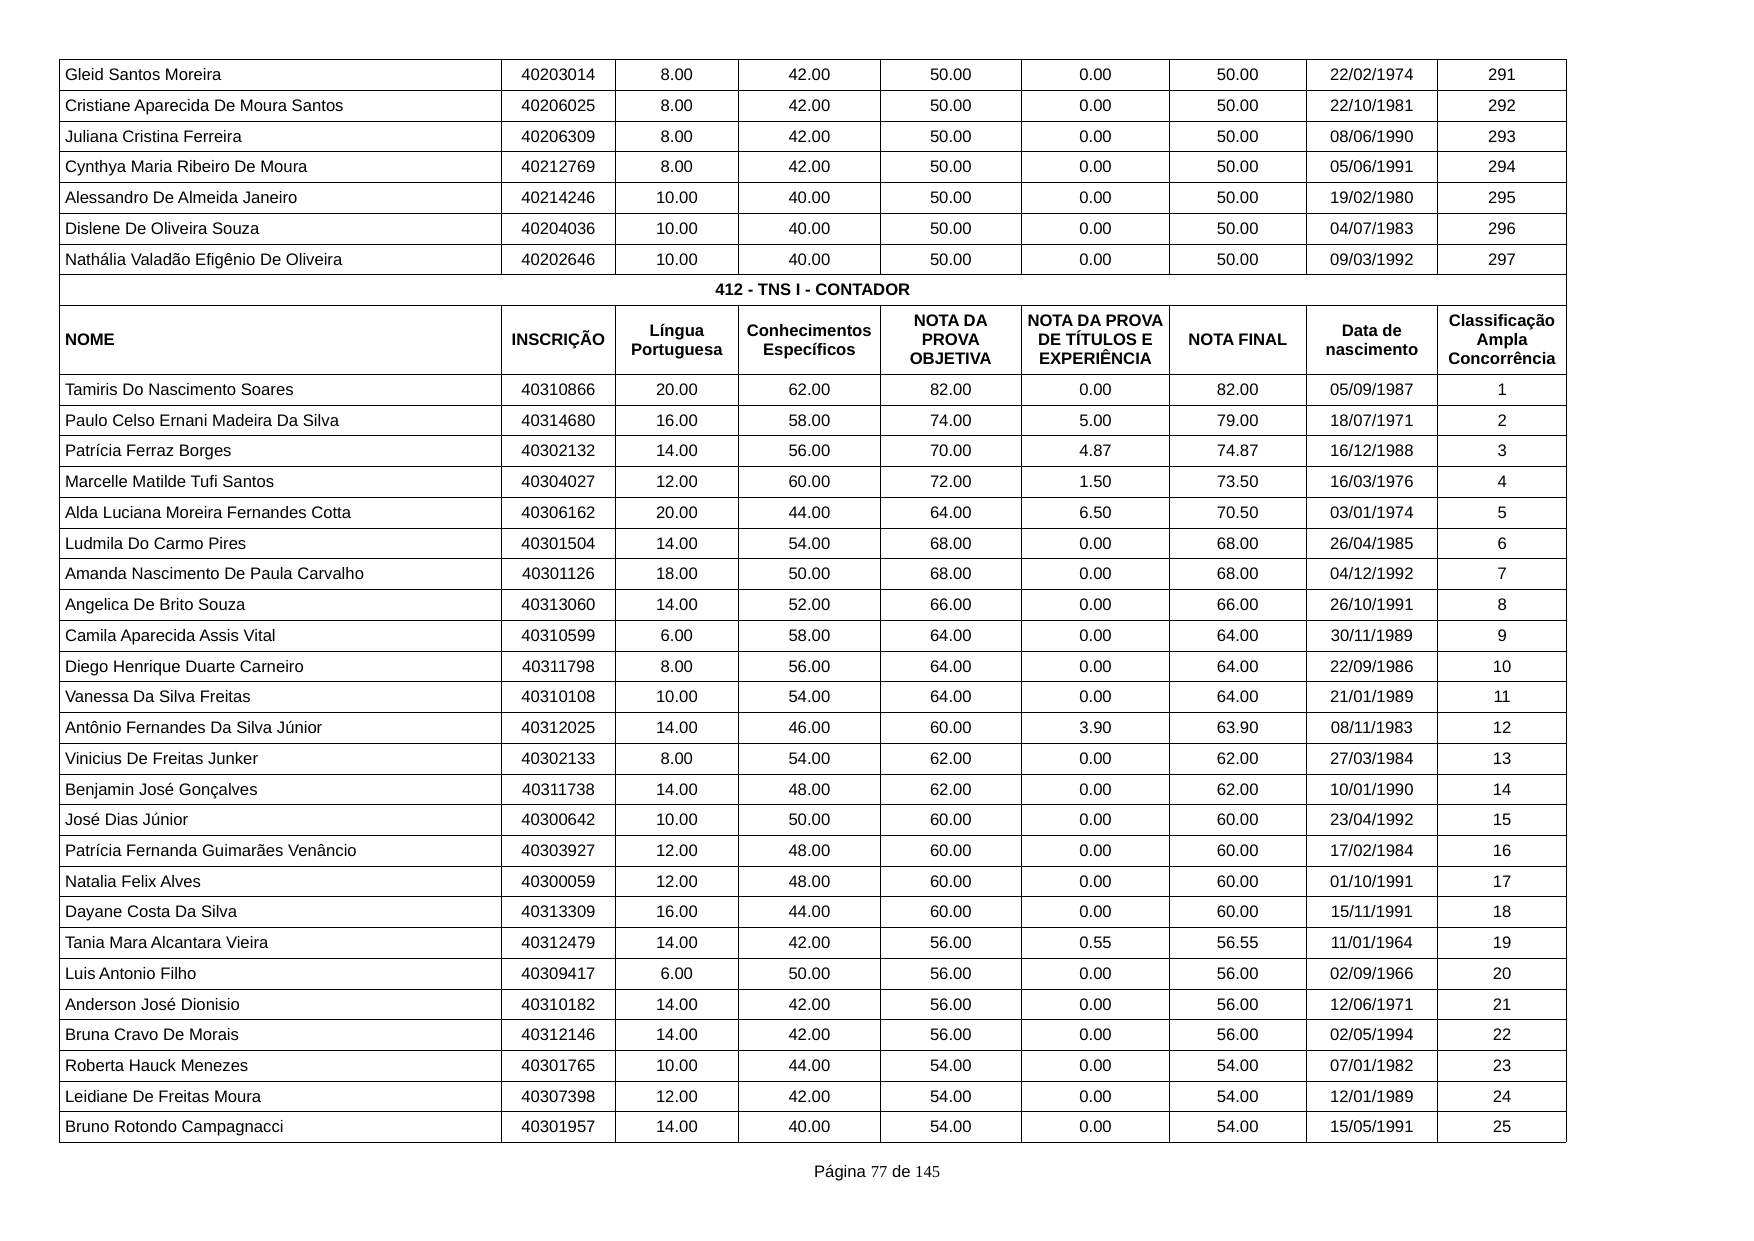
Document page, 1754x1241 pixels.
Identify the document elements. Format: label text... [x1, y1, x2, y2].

table_cell 70.00 [881, 436, 1021, 466]
table_cell 40313309 [502, 897, 615, 927]
table_cell 50.00 [1170, 214, 1306, 243]
table_cell 56.00 [881, 928, 1021, 958]
table_cell [1567, 743, 1696, 773]
table_cell 44.00 [739, 1051, 880, 1081]
table_cell 54.00 [1170, 1082, 1306, 1111]
table_cell Conhecimentos Específicos [739, 306, 880, 374]
table_cell 62.00 [1170, 744, 1306, 773]
table_cell 40313060 [502, 590, 615, 620]
table_cell 60.00 [881, 805, 1021, 835]
table_cell 8.00 [616, 744, 738, 773]
table_cell 60.00 [1170, 836, 1306, 866]
table_cell [1567, 927, 1696, 958]
table_cell 18 [1438, 897, 1566, 927]
table_cell Angelica De Brito Souza [60, 590, 501, 620]
table_cell 27/03/1984 [1307, 744, 1437, 773]
table_cell 50.00 [1170, 60, 1306, 90]
table_cell 10.00 [616, 1051, 738, 1081]
table_cell 48.00 [739, 836, 880, 866]
table_cell 16 [1438, 836, 1566, 866]
table_cell 12/01/1989 [1307, 1082, 1437, 1111]
table_cell 26/10/1991 [1307, 590, 1437, 620]
table_cell 40301957 [502, 1112, 615, 1142]
table_cell 14.00 [616, 529, 738, 558]
table_cell [1567, 497, 1696, 528]
table_cell 62.00 [881, 775, 1021, 804]
table_cell Benjamin José Gonçalves [60, 775, 501, 804]
table_cell Luis Antonio Filho [60, 959, 501, 988]
table_cell 54.00 [739, 529, 880, 558]
table_cell [1567, 558, 1696, 589]
table_cell 0.00 [1022, 836, 1169, 866]
table_cell Tamiris Do Nascimento Soares [60, 375, 501, 405]
table_cell 16.00 [616, 897, 738, 927]
table_cell 0.55 [1022, 928, 1169, 958]
table_cell 6.00 [616, 621, 738, 651]
table_cell 4 [1438, 467, 1566, 497]
table_cell 14.00 [616, 436, 738, 466]
table_cell 48.00 [739, 775, 880, 804]
table_cell 40300642 [502, 805, 615, 835]
table_cell 44.00 [739, 498, 880, 528]
table_cell [1567, 466, 1696, 497]
table_cell 0.00 [1022, 1020, 1169, 1050]
table_cell [1567, 896, 1696, 927]
table_cell 0.00 [1022, 183, 1169, 213]
table_cell 10.00 [616, 682, 738, 712]
table_cell 18.00 [616, 559, 738, 589]
table_cell 74.00 [881, 406, 1021, 435]
table_cell 40314680 [502, 406, 615, 435]
table_cell 68.00 [1170, 559, 1306, 589]
table_cell [1567, 1050, 1696, 1081]
table_cell 48.00 [739, 867, 880, 896]
table_cell 79.00 [1170, 406, 1306, 435]
table_cell [1567, 59, 1696, 90]
table_cell 40302132 [502, 436, 615, 466]
table_cell [1567, 405, 1696, 435]
table_cell [1567, 121, 1696, 151]
table_cell 56.00 [1170, 959, 1306, 988]
table_cell Língua Portuguesa [616, 306, 738, 374]
table_cell 40301504 [502, 529, 615, 558]
table_cell 40309417 [502, 959, 615, 988]
table_cell 82.00 [881, 375, 1021, 405]
table_cell 12.00 [616, 1082, 738, 1111]
table_cell Alda Luciana Moreira Fernandes Cotta [60, 498, 501, 528]
table_cell 40312146 [502, 1020, 615, 1050]
table_cell 6.00 [616, 959, 738, 988]
table_cell Patrícia Ferraz Borges [60, 436, 501, 466]
table_cell 64.00 [881, 682, 1021, 712]
table_cell 0.00 [1022, 867, 1169, 896]
table_cell 40312479 [502, 928, 615, 958]
table_cell 68.00 [881, 559, 1021, 589]
table_cell 293 [1438, 122, 1566, 151]
table_cell 56.00 [881, 959, 1021, 988]
table_cell 40.00 [739, 214, 880, 243]
table_cell 50.00 [881, 245, 1021, 274]
table_cell 56.00 [739, 436, 880, 466]
table_cell 8.00 [616, 122, 738, 151]
table_cell 0.00 [1022, 744, 1169, 773]
table_cell Leidiane De Freitas Moura [60, 1082, 501, 1111]
table_cell 56.00 [881, 990, 1021, 1019]
table_cell 42.00 [739, 990, 880, 1019]
table_cell 58.00 [739, 406, 880, 435]
table_cell 42.00 [739, 60, 880, 90]
table_cell 14.00 [616, 928, 738, 958]
table_cell Diego Henrique Duarte Carneiro [60, 652, 501, 681]
table_cell 0.00 [1022, 375, 1169, 405]
table_cell 64.00 [881, 652, 1021, 681]
table_cell 42.00 [739, 1082, 880, 1111]
table_cell INSCRIÇÃO [502, 306, 615, 374]
table_cell [1567, 213, 1696, 243]
table_cell 50.00 [881, 91, 1021, 121]
table_cell 60.00 [881, 897, 1021, 927]
table_cell José Dias Júnior [60, 805, 501, 835]
table_cell 6.50 [1022, 498, 1169, 528]
table_cell 40.00 [739, 1112, 880, 1142]
table_cell 40203014 [502, 60, 615, 90]
table_cell 16/12/1988 [1307, 436, 1437, 466]
table_cell 46.00 [739, 713, 880, 743]
table_cell 72.00 [881, 467, 1021, 497]
table_cell 54.00 [881, 1112, 1021, 1142]
table_cell 66.00 [881, 590, 1021, 620]
table_cell [1567, 1019, 1696, 1050]
table_cell 12.00 [616, 467, 738, 497]
table_cell 40310866 [502, 375, 615, 405]
table_cell Anderson José Dionisio [60, 990, 501, 1019]
table_cell 60.00 [1170, 867, 1306, 896]
table_cell 52.00 [739, 590, 880, 620]
table_cell 50.00 [881, 60, 1021, 90]
table_cell 15/11/1991 [1307, 897, 1437, 927]
table_cell 8.00 [616, 91, 738, 121]
table_cell 10/01/1990 [1307, 775, 1437, 804]
table_cell 19 [1438, 928, 1566, 958]
table_cell [1567, 244, 1696, 274]
table_cell 12 [1438, 713, 1566, 743]
table_cell 50.00 [1170, 183, 1306, 213]
table_cell 56.00 [1170, 1020, 1306, 1050]
table_cell 8.00 [616, 652, 738, 681]
table_cell 5.00 [1022, 406, 1169, 435]
table_cell 0.00 [1022, 1082, 1169, 1111]
table_cell 14.00 [616, 713, 738, 743]
table_cell 17 [1438, 867, 1566, 896]
table_cell 64.00 [1170, 652, 1306, 681]
table_cell Amanda Nascimento De Paula Carvalho [60, 559, 501, 589]
table_cell 40212769 [502, 152, 615, 182]
table_cell 60.00 [1170, 897, 1306, 927]
table_cell [1567, 681, 1696, 712]
table_cell 23/04/1992 [1307, 805, 1437, 835]
table_cell 2 [1438, 406, 1566, 435]
table_cell [1567, 804, 1696, 835]
table_cell 14.00 [616, 775, 738, 804]
table_cell Natalia Felix Alves [60, 867, 501, 896]
table_cell 0.00 [1022, 245, 1169, 274]
table_cell 40301126 [502, 559, 615, 589]
table_cell 50.00 [881, 214, 1021, 243]
table_cell 02/05/1994 [1307, 1020, 1437, 1050]
table_cell Classificação Ampla Concorrência [1438, 306, 1566, 374]
table_cell Gleid Santos Moreira [60, 60, 501, 90]
table_cell Vanessa Da Silva Freitas [60, 682, 501, 712]
table_cell 66.00 [1170, 590, 1306, 620]
table_cell Nathália Valadão Efigênio De Oliveira [60, 245, 501, 274]
table_cell 56.00 [1170, 990, 1306, 1019]
table_cell [1567, 651, 1696, 681]
table_cell 0.00 [1022, 805, 1169, 835]
table_cell 05/06/1991 [1307, 152, 1437, 182]
table_cell 58.00 [739, 621, 880, 651]
table_cell Tania Mara Alcantara Vieira [60, 928, 501, 958]
table_cell 3.90 [1022, 713, 1169, 743]
table_cell 04/12/1992 [1307, 559, 1437, 589]
table_cell 74.87 [1170, 436, 1306, 466]
table_cell 42.00 [739, 1020, 880, 1050]
table_cell 40206309 [502, 122, 615, 151]
table_cell Dislene De Oliveira Souza [60, 214, 501, 243]
table_cell 10 [1438, 652, 1566, 681]
table_cell 64.00 [881, 621, 1021, 651]
table_cell 20.00 [616, 375, 738, 405]
table_cell 14.00 [616, 590, 738, 620]
table_cell 15 [1438, 805, 1566, 835]
table_cell 40311738 [502, 775, 615, 804]
table_cell 20.00 [616, 498, 738, 528]
table_cell 4.87 [1022, 436, 1169, 466]
table_cell 14.00 [616, 1020, 738, 1050]
table_cell Vinicius De Freitas Junker [60, 744, 501, 773]
table_cell [1567, 151, 1696, 182]
table_cell 56.00 [881, 1020, 1021, 1050]
table_cell 22 [1438, 1020, 1566, 1050]
table_cell 40311798 [502, 652, 615, 681]
table_cell 64.00 [1170, 621, 1306, 651]
table_cell 19/02/1980 [1307, 183, 1437, 213]
table_cell 60.00 [881, 867, 1021, 896]
table_cell 7 [1438, 559, 1566, 589]
table_cell 22/02/1974 [1307, 60, 1437, 90]
table_cell 44.00 [739, 897, 880, 927]
table_cell 40303927 [502, 836, 615, 866]
table_cell 15/05/1991 [1307, 1112, 1437, 1142]
table_cell 40.00 [739, 183, 880, 213]
table_cell 42.00 [739, 91, 880, 121]
table_cell 40304027 [502, 467, 615, 497]
table_cell NOTA DA PROVA OBJETIVA [881, 306, 1021, 374]
table_cell 54.00 [739, 682, 880, 712]
table_cell 16.00 [616, 406, 738, 435]
table_cell Patrícia Fernanda Guimarães Venâncio [60, 836, 501, 866]
table_cell [1567, 1081, 1696, 1111]
table_cell 0.00 [1022, 1051, 1169, 1081]
table_cell 14 [1438, 775, 1566, 804]
table_cell 22/10/1981 [1307, 91, 1437, 121]
table_cell [1567, 989, 1696, 1019]
table_cell 70.50 [1170, 498, 1306, 528]
table_cell Data de nascimento [1307, 306, 1437, 374]
table_cell 23 [1438, 1051, 1566, 1081]
table_cell 296 [1438, 214, 1566, 243]
table_cell 62.00 [739, 375, 880, 405]
table_cell 0.00 [1022, 990, 1169, 1019]
table_cell 62.00 [881, 744, 1021, 773]
table_cell 50.00 [881, 183, 1021, 213]
table_cell 8.00 [616, 60, 738, 90]
table_cell 1 [1438, 375, 1566, 405]
table_cell 60.00 [1170, 805, 1306, 835]
table_cell 08/06/1990 [1307, 122, 1437, 151]
table_cell 50.00 [1170, 152, 1306, 182]
table_cell Juliana Cristina Ferreira [60, 122, 501, 151]
table_cell 54.00 [739, 744, 880, 773]
table_cell 40202646 [502, 245, 615, 274]
table_cell 68.00 [1170, 529, 1306, 558]
table_cell 40.00 [739, 245, 880, 274]
table_cell 56.00 [739, 652, 880, 681]
table_cell 0.00 [1022, 152, 1169, 182]
table_cell 56.55 [1170, 928, 1306, 958]
table_cell 0.00 [1022, 652, 1169, 681]
table_cell 08/11/1983 [1307, 713, 1437, 743]
table_cell NOTA FINAL [1170, 306, 1306, 374]
table_cell NOME [60, 306, 501, 374]
table_cell 40310599 [502, 621, 615, 651]
table_cell 54.00 [881, 1082, 1021, 1111]
table_cell Marcelle Matilde Tufi Santos [60, 467, 501, 497]
table_cell 14.00 [616, 990, 738, 1019]
table_cell 64.00 [881, 498, 1021, 528]
table_cell 03/01/1974 [1307, 498, 1437, 528]
table_cell 291 [1438, 60, 1566, 90]
table_cell 04/07/1983 [1307, 214, 1437, 243]
table_cell 12.00 [616, 867, 738, 896]
table_cell [1567, 528, 1696, 558]
table_cell Bruno Rotondo Campagnacci [60, 1112, 501, 1142]
table_cell 10.00 [616, 183, 738, 213]
table_cell 50.00 [739, 559, 880, 589]
table_cell 0.00 [1022, 91, 1169, 121]
table_cell 50.00 [1170, 245, 1306, 274]
table_cell 40300059 [502, 867, 615, 896]
table_cell 0.00 [1022, 959, 1169, 988]
table_cell Dayane Costa Da Silva [60, 897, 501, 927]
table_cell 73.50 [1170, 467, 1306, 497]
table_cell 62.00 [1170, 775, 1306, 804]
table_cell 60.00 [881, 836, 1021, 866]
table_cell 40214246 [502, 183, 615, 213]
table_cell 40310182 [502, 990, 615, 1019]
table_cell [1567, 712, 1696, 743]
table_cell 0.00 [1022, 1112, 1169, 1142]
table_cell 21/01/1989 [1307, 682, 1437, 712]
table_cell 40307398 [502, 1082, 615, 1111]
table_cell 14.00 [616, 1112, 738, 1142]
table_cell 11/01/1964 [1307, 928, 1437, 958]
table_cell [1567, 435, 1696, 466]
table_cell 40302133 [502, 744, 615, 773]
table_cell 50.00 [739, 805, 880, 835]
table_cell Cynthya Maria Ribeiro De Moura [60, 152, 501, 182]
table_cell 50.00 [1170, 91, 1306, 121]
table_cell [1567, 589, 1696, 620]
table_cell 5 [1438, 498, 1566, 528]
table_cell 3 [1438, 436, 1566, 466]
table_cell Cristiane Aparecida De Moura Santos [60, 91, 501, 121]
table_cell 40206025 [502, 91, 615, 121]
table_cell 6 [1438, 529, 1566, 558]
table_cell 60.00 [739, 467, 880, 497]
table_cell 18/07/1971 [1307, 406, 1437, 435]
table_cell 16/03/1976 [1307, 467, 1437, 497]
table_cell Alessandro De Almeida Janeiro [60, 183, 501, 213]
table_cell 42.00 [739, 152, 880, 182]
table_cell 292 [1438, 91, 1566, 121]
table_cell 64.00 [1170, 682, 1306, 712]
table_cell 01/10/1991 [1307, 867, 1437, 896]
table_cell 54.00 [1170, 1112, 1306, 1142]
table_cell 0.00 [1022, 775, 1169, 804]
table_cell 12.00 [616, 836, 738, 866]
table_cell 26/04/1985 [1307, 529, 1437, 558]
table_cell NOTA DA PROVA DE TÍTULOS E EXPERIÊNCIA [1022, 306, 1169, 374]
table_cell 0.00 [1022, 559, 1169, 589]
table_cell 20 [1438, 959, 1566, 988]
table_cell 54.00 [1170, 1051, 1306, 1081]
table_cell [1567, 274, 1696, 305]
table_cell 8.00 [616, 152, 738, 182]
table_cell 8 [1438, 590, 1566, 620]
table_cell [1567, 958, 1696, 988]
table_cell 02/09/1966 [1307, 959, 1437, 988]
table_cell Antônio Fernandes Da Silva Júnior [60, 713, 501, 743]
table_cell 0.00 [1022, 60, 1169, 90]
table_cell [1567, 835, 1696, 866]
table_cell 40204036 [502, 214, 615, 243]
table_cell Roberta Hauck Menezes [60, 1051, 501, 1081]
table_cell 63.90 [1170, 713, 1306, 743]
table_cell [1567, 374, 1696, 405]
table_cell 9 [1438, 621, 1566, 651]
table_cell 30/11/1989 [1307, 621, 1437, 651]
table_cell Ludmila Do Carmo Pires [60, 529, 501, 558]
table_cell 12/06/1971 [1307, 990, 1437, 1019]
table_cell 21 [1438, 990, 1566, 1019]
table_cell 50.00 [739, 959, 880, 988]
table_cell 25 [1438, 1112, 1566, 1142]
table_cell 0.00 [1022, 214, 1169, 243]
table_cell 10.00 [616, 214, 738, 243]
table_cell 295 [1438, 183, 1566, 213]
table_cell Camila Aparecida Assis Vital [60, 621, 501, 651]
table_cell 22/09/1986 [1307, 652, 1437, 681]
table_cell 40312025 [502, 713, 615, 743]
table_cell 05/09/1987 [1307, 375, 1437, 405]
table_cell 50.00 [881, 122, 1021, 151]
table_cell 0.00 [1022, 590, 1169, 620]
table_cell 24 [1438, 1082, 1566, 1111]
table_cell 82.00 [1170, 375, 1306, 405]
table_cell 42.00 [739, 928, 880, 958]
table_cell 0.00 [1022, 682, 1169, 712]
table_cell [1567, 866, 1696, 896]
table_cell 54.00 [881, 1051, 1021, 1081]
table_cell Paulo Celso Ernani Madeira Da Silva [60, 406, 501, 435]
table_cell 50.00 [1170, 122, 1306, 151]
table_cell [1567, 774, 1696, 804]
table_cell 40310108 [502, 682, 615, 712]
table_cell 10.00 [616, 805, 738, 835]
table_cell 0.00 [1022, 621, 1169, 651]
table_cell 1.50 [1022, 467, 1169, 497]
table_cell [1567, 1111, 1696, 1142]
table_cell 11 [1438, 682, 1566, 712]
table_cell 294 [1438, 152, 1566, 182]
table_cell 0.00 [1022, 122, 1169, 151]
table_cell 40306162 [502, 498, 615, 528]
table_cell 42.00 [739, 122, 880, 151]
table_cell [1567, 305, 1696, 374]
table_cell 0.00 [1022, 897, 1169, 927]
table_cell 50.00 [881, 152, 1021, 182]
table_cell 68.00 [881, 529, 1021, 558]
table_cell 40301765 [502, 1051, 615, 1081]
table_cell 07/01/1982 [1307, 1051, 1437, 1081]
table_cell 09/03/1992 [1307, 245, 1437, 274]
table_cell 0.00 [1022, 529, 1169, 558]
table_cell 412 - TNS I - CONTADOR [60, 275, 1566, 305]
table_cell 17/02/1984 [1307, 836, 1437, 866]
table_cell 60.00 [881, 713, 1021, 743]
table_cell [1567, 620, 1696, 651]
table_cell Bruna Cravo De Morais [60, 1020, 501, 1050]
table_cell 13 [1438, 744, 1566, 773]
table_cell 297 [1438, 245, 1566, 274]
table_cell [1567, 182, 1696, 213]
table_cell 10.00 [616, 245, 738, 274]
table_cell [1567, 90, 1696, 121]
